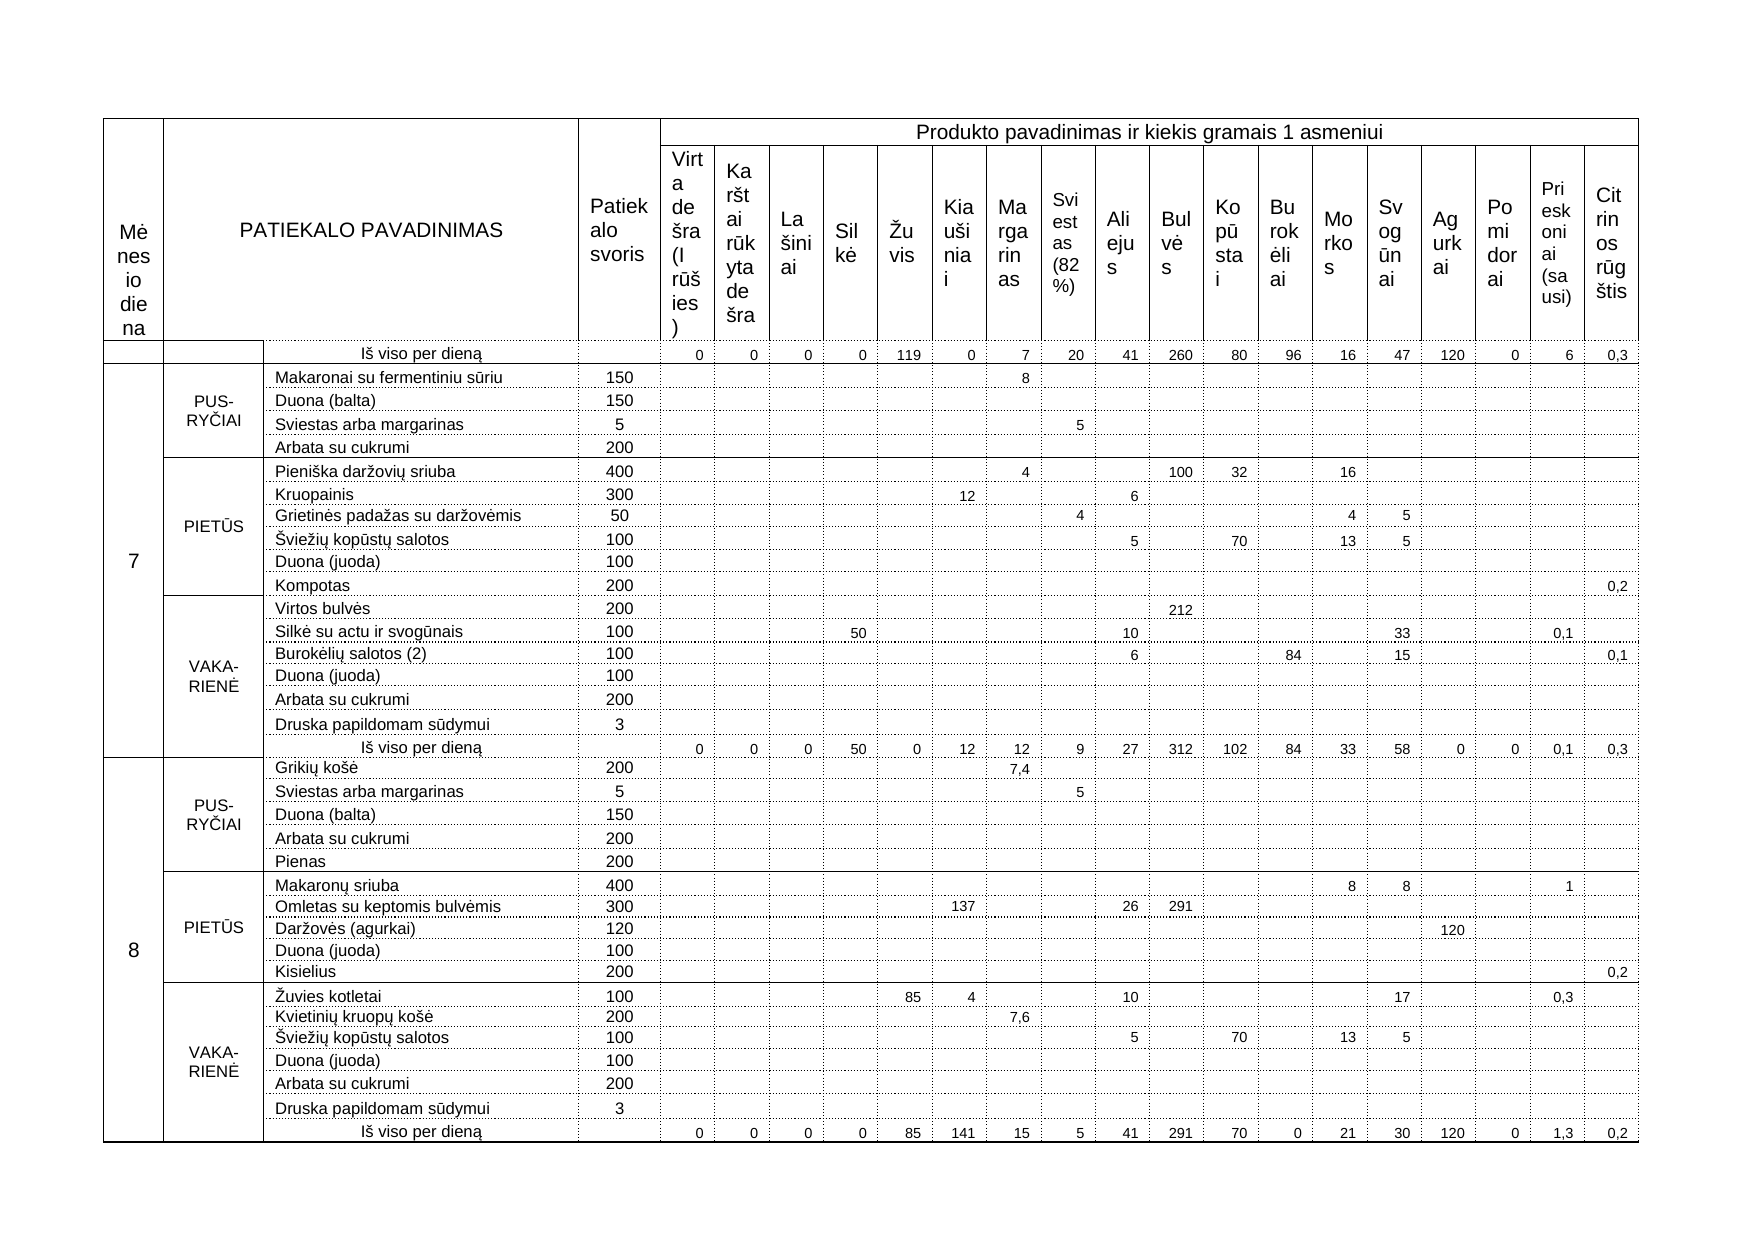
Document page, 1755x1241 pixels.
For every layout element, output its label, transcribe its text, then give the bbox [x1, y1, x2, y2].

table_header Produkto pavadinimas ir kiekis gramais 1 asmeniui [661, 119, 1638, 145]
table_cell 5 [1367, 526, 1421, 549]
table_cell [878, 801, 932, 824]
table_cell [1041, 1093, 1095, 1118]
table_cell [1421, 663, 1476, 685]
table_cell [1476, 1093, 1530, 1118]
table_cell [1204, 410, 1258, 434]
table_cell Duona (juoda) [264, 938, 579, 960]
table_cell 41 [1095, 340, 1150, 363]
table_cell [1095, 709, 1150, 734]
table_cell [715, 709, 769, 734]
table_cell Sviestas (82 %) [1042, 146, 1095, 340]
table_cell [1421, 571, 1476, 594]
table_cell [878, 1026, 932, 1048]
table_cell [1095, 364, 1150, 387]
table_cell [1530, 434, 1584, 457]
table_cell [1313, 595, 1367, 618]
table_cell [660, 618, 715, 641]
table_cell Kompotas [264, 571, 579, 594]
table_cell [932, 571, 987, 594]
table_cell 120 [579, 916, 660, 938]
table_cell [932, 778, 987, 801]
table_cell [1367, 757, 1421, 777]
table_cell [1041, 458, 1095, 481]
table_cell [1258, 757, 1313, 777]
table_cell 0,2 [1585, 1118, 1639, 1141]
table_cell [769, 1006, 823, 1026]
table_cell 4 [932, 983, 987, 1006]
table_cell [1421, 960, 1476, 982]
table_cell [1585, 801, 1639, 824]
table_cell 7 [987, 340, 1041, 363]
table_cell [1530, 663, 1584, 685]
table_cell [1204, 1093, 1258, 1118]
table_cell [932, 960, 987, 982]
table_cell [1258, 618, 1313, 641]
table_cell [824, 663, 878, 685]
table_cell 0,1 [1530, 618, 1584, 641]
table_cell 5 [1095, 1026, 1150, 1048]
table_cell [1585, 410, 1639, 434]
table_cell [769, 1070, 823, 1093]
table_cell [769, 960, 823, 982]
table_cell [1204, 938, 1258, 960]
table_cell 3 [579, 1093, 660, 1118]
table_cell [715, 778, 769, 801]
table_cell [1258, 801, 1313, 824]
table_cell [1530, 778, 1584, 801]
table_cell [932, 549, 987, 571]
table_cell [824, 983, 878, 1006]
table_cell 5 [1367, 504, 1421, 526]
table_cell [1258, 434, 1313, 457]
table_cell [1367, 1070, 1421, 1093]
table_cell [1367, 663, 1421, 685]
table_cell 0 [715, 340, 769, 363]
table_cell 100 [579, 663, 660, 685]
table_cell [1476, 595, 1530, 618]
table_cell [1258, 526, 1313, 549]
table_cell [1530, 1070, 1584, 1093]
table_cell Makaronų sriuba [264, 872, 579, 894]
table_cell [932, 618, 987, 641]
table_cell Kiaušiniai [933, 146, 986, 340]
table_cell Lašiniai [770, 146, 823, 340]
table_cell [932, 1006, 987, 1026]
table_cell [1150, 641, 1204, 663]
table_cell Duona (balta) [264, 801, 579, 824]
table_cell [715, 595, 769, 618]
table_cell 4 [987, 458, 1041, 481]
table_cell 85 [878, 1118, 932, 1141]
table_cell [1150, 663, 1204, 685]
table_cell [987, 778, 1041, 801]
table_cell [660, 1070, 715, 1093]
table_cell [987, 549, 1041, 571]
table_cell [824, 526, 878, 549]
table_cell [932, 848, 987, 871]
table_cell [1421, 895, 1476, 916]
table_cell [164, 341, 263, 363]
table_cell [1204, 916, 1258, 938]
table_cell [1204, 848, 1258, 871]
table_cell 5 [1367, 1026, 1421, 1048]
table_cell [1095, 571, 1150, 594]
table_cell [1530, 709, 1584, 734]
table_cell [715, 848, 769, 871]
table_cell 100 [1150, 458, 1204, 481]
table_cell [1095, 916, 1150, 938]
table_cell 0 [769, 1118, 823, 1141]
table_cell [1367, 458, 1421, 481]
table_cell 1,3 [1530, 1118, 1584, 1141]
table_cell [1313, 618, 1367, 641]
table_cell [1367, 549, 1421, 571]
table_cell [1313, 663, 1367, 685]
table_cell [1204, 685, 1258, 709]
table_cell [878, 1006, 932, 1026]
table_cell [987, 1048, 1041, 1069]
table_cell [1421, 1093, 1476, 1118]
table_cell 5 [1041, 410, 1095, 434]
table_cell 0 [1258, 1118, 1313, 1141]
table_cell [1585, 618, 1639, 641]
table_cell [1476, 1070, 1530, 1093]
table_cell [660, 595, 715, 618]
table_cell [1530, 1093, 1584, 1118]
table_cell [769, 458, 823, 481]
table_cell 50 [824, 734, 878, 757]
table_cell 96 [1258, 340, 1313, 363]
table_cell [824, 709, 878, 734]
table_cell [579, 734, 660, 757]
table_cell 0,1 [1585, 641, 1639, 663]
table_cell [1258, 1006, 1313, 1026]
table_cell [1150, 709, 1204, 734]
table_cell Iš viso per dieną [264, 340, 579, 363]
table_cell [1258, 481, 1313, 504]
table_cell [660, 848, 715, 871]
table_cell [1530, 595, 1584, 618]
table_cell [878, 364, 932, 387]
table_cell [1367, 848, 1421, 871]
table_cell [715, 916, 769, 938]
table_cell Burokėlių salotos (2) [264, 641, 579, 663]
table_cell 5 [579, 778, 660, 801]
table_cell [769, 872, 823, 894]
table_cell [1421, 410, 1476, 434]
table_cell 70 [1204, 1026, 1258, 1048]
table_cell 0,3 [1585, 340, 1639, 363]
table_cell [987, 571, 1041, 594]
table_cell [715, 1026, 769, 1048]
table_cell [1476, 663, 1530, 685]
table_cell [1095, 960, 1150, 982]
table_cell 0 [1421, 734, 1476, 757]
table_cell [1258, 848, 1313, 871]
table_cell [987, 872, 1041, 894]
table_cell [824, 458, 878, 481]
table_cell 0,3 [1585, 734, 1639, 757]
table_cell [1530, 938, 1584, 960]
table_cell [1367, 960, 1421, 982]
table_cell [1421, 618, 1476, 641]
table_cell [878, 410, 932, 434]
table_cell [1313, 434, 1367, 457]
table_cell [1313, 685, 1367, 709]
table_cell [1421, 983, 1476, 1006]
table_cell 12 [932, 481, 987, 504]
table_cell [1476, 916, 1530, 938]
table_cell 5 [1041, 778, 1095, 801]
table_cell [878, 434, 932, 457]
table_cell [878, 872, 932, 894]
table_cell [1421, 801, 1476, 824]
table_cell 15 [1367, 641, 1421, 663]
table_cell [932, 709, 987, 734]
table_cell [1095, 1093, 1150, 1118]
table_header PATIEKALO PAVADINIMAS [164, 119, 578, 340]
table_cell [1041, 872, 1095, 894]
table_cell [824, 938, 878, 960]
table_cell [987, 641, 1041, 663]
table_cell [1421, 1026, 1476, 1048]
table_cell [1041, 595, 1095, 618]
table_cell [660, 960, 715, 982]
table_cell [1313, 1093, 1367, 1118]
table_cell [769, 757, 823, 777]
table_cell [660, 685, 715, 709]
table_cell 212 [1150, 595, 1204, 618]
table_cell 100 [579, 983, 660, 1006]
table_cell Arbata su cukrumi [264, 434, 579, 457]
table_cell [1367, 916, 1421, 938]
table_cell [824, 1026, 878, 1048]
table_cell [715, 504, 769, 526]
table_cell [1204, 571, 1258, 594]
table_cell 260 [1150, 340, 1204, 363]
table_cell [769, 387, 823, 410]
table_cell [987, 434, 1041, 457]
table_cell [715, 1093, 769, 1118]
table_cell 15 [987, 1118, 1041, 1141]
table_cell 4 [1313, 504, 1367, 526]
table_cell [1150, 434, 1204, 457]
table_cell [1585, 387, 1639, 410]
table_cell Daržovės (agurkai) [264, 916, 579, 938]
table_cell 0 [660, 340, 715, 363]
table_cell [1476, 410, 1530, 434]
table_cell 300 [579, 895, 660, 916]
table_cell [1476, 1006, 1530, 1026]
table_cell 50 [824, 618, 878, 641]
table_cell 7 [104, 364, 163, 757]
table_cell [1476, 571, 1530, 594]
table_cell 200 [579, 848, 660, 871]
table_cell [715, 983, 769, 1006]
table_cell Virta dešra (I rūšies) [661, 146, 714, 340]
table_cell 33 [1313, 734, 1367, 757]
table_cell [932, 504, 987, 526]
table_cell [769, 801, 823, 824]
table_cell 20 [1041, 340, 1095, 363]
table_cell [1313, 641, 1367, 663]
table_cell Makaronai su fermentiniu sūriu [264, 364, 579, 387]
table_cell [769, 895, 823, 916]
table_cell [1204, 872, 1258, 894]
table_cell [1585, 663, 1639, 685]
table_cell [1041, 549, 1095, 571]
table_cell [987, 801, 1041, 824]
table_cell 150 [579, 801, 660, 824]
table_cell 0 [660, 734, 715, 757]
table_cell 200 [579, 685, 660, 709]
table_cell [1258, 938, 1313, 960]
table_cell [1150, 387, 1204, 410]
table_cell 0 [1476, 734, 1530, 757]
table_cell 8 [987, 364, 1041, 387]
table_cell [987, 938, 1041, 960]
table_cell 12 [932, 734, 987, 757]
table_cell 0 [878, 734, 932, 757]
table_cell [1421, 778, 1476, 801]
table_cell [769, 410, 823, 434]
table_cell Margarinas [987, 146, 1041, 340]
table_cell [660, 938, 715, 960]
table_cell [932, 663, 987, 685]
table_cell [1150, 526, 1204, 549]
table_cell [824, 641, 878, 663]
table_cell [1476, 960, 1530, 982]
table_cell [1041, 895, 1095, 916]
table_cell [1585, 1006, 1639, 1026]
table_cell [1150, 685, 1204, 709]
table_cell Iš viso per dieną [264, 734, 579, 757]
table_cell [1258, 685, 1313, 709]
table_cell [1313, 801, 1367, 824]
table_cell [1204, 960, 1258, 982]
table_cell [824, 364, 878, 387]
table_cell [1585, 824, 1639, 848]
table_cell [715, 526, 769, 549]
table_cell [660, 983, 715, 1006]
table_cell [769, 1026, 823, 1048]
table_cell [1313, 571, 1367, 594]
table_cell 137 [932, 895, 987, 916]
table_cell [1041, 916, 1095, 938]
table_cell [660, 549, 715, 571]
table_cell [1041, 848, 1095, 871]
table_cell [1150, 549, 1204, 571]
table_cell [878, 458, 932, 481]
table_cell [1421, 434, 1476, 457]
table_cell [878, 1048, 932, 1069]
table_cell Šviežių kopūstų salotos [264, 526, 579, 549]
table_cell [932, 1093, 987, 1118]
table_cell 400 [579, 458, 660, 481]
table_cell [1585, 458, 1639, 481]
table_cell [932, 916, 987, 938]
table_cell [1530, 1048, 1584, 1069]
table_cell [660, 641, 715, 663]
table_cell [878, 481, 932, 504]
table_cell [1585, 916, 1639, 938]
table_cell [878, 778, 932, 801]
table_cell 9 [1041, 734, 1095, 757]
table_cell 400 [579, 872, 660, 894]
table_cell [987, 983, 1041, 1006]
table_cell [1258, 872, 1313, 894]
table_cell [1313, 709, 1367, 734]
table_header Mėnesio diena [104, 119, 163, 340]
table_cell [1530, 571, 1584, 594]
table_cell [1258, 709, 1313, 734]
table_cell 27 [1095, 734, 1150, 757]
table_cell 0,1 [1530, 734, 1584, 757]
table_cell 5 [1041, 1118, 1095, 1141]
table_cell [1476, 685, 1530, 709]
table_cell [1204, 824, 1258, 848]
table_cell [1258, 960, 1313, 982]
table_cell [715, 1006, 769, 1026]
table_cell [769, 571, 823, 594]
table_cell [660, 504, 715, 526]
table_cell 0 [660, 1118, 715, 1141]
table_cell 200 [579, 1006, 660, 1026]
table_cell [1095, 757, 1150, 777]
table_cell [1313, 824, 1367, 848]
table_cell 8 [104, 758, 163, 1141]
table_cell Omletas su keptomis bulvėmis [264, 895, 579, 916]
table_cell [1150, 364, 1204, 387]
table_cell [1476, 387, 1530, 410]
table_cell [824, 481, 878, 504]
table_cell [660, 872, 715, 894]
table_cell 200 [579, 571, 660, 594]
table_cell [660, 526, 715, 549]
table_cell [769, 824, 823, 848]
table_cell [1367, 364, 1421, 387]
table_cell [987, 410, 1041, 434]
table_cell 3 [579, 709, 660, 734]
table_cell PIETŪS [164, 872, 263, 982]
table_cell [932, 1070, 987, 1093]
table_cell 13 [1313, 526, 1367, 549]
table_cell [1204, 481, 1258, 504]
table_cell Burokėliai [1259, 146, 1312, 340]
table_cell [715, 618, 769, 641]
table_cell [1367, 685, 1421, 709]
table_cell [1041, 1006, 1095, 1026]
table_cell 47 [1367, 340, 1421, 363]
table_cell [1041, 618, 1095, 641]
table_cell [715, 938, 769, 960]
table_cell 120 [1421, 340, 1476, 363]
table_cell 0 [1476, 1118, 1530, 1141]
table_cell [1204, 549, 1258, 571]
table_cell [1585, 1070, 1639, 1093]
table_cell [769, 504, 823, 526]
table_cell 102 [1204, 734, 1258, 757]
table_cell [660, 1026, 715, 1048]
table_cell [1585, 526, 1639, 549]
table_cell [987, 618, 1041, 641]
table_cell 5 [1095, 526, 1150, 549]
table_cell Karštai rūkyta dešra [715, 146, 769, 340]
table_cell [1313, 983, 1367, 1006]
table_cell [769, 526, 823, 549]
table_cell [1367, 1006, 1421, 1026]
table_cell [1258, 1048, 1313, 1069]
table_cell [1530, 1006, 1584, 1026]
table_cell [1150, 1048, 1204, 1069]
table_cell 4 [1041, 504, 1095, 526]
table_cell [1095, 387, 1150, 410]
table_cell Agurkai [1422, 146, 1475, 340]
table_cell Svogūnai [1368, 146, 1421, 340]
table_cell [1150, 778, 1204, 801]
table_cell [878, 1070, 932, 1093]
table_cell [878, 618, 932, 641]
table_cell [1150, 1070, 1204, 1093]
table_cell [660, 364, 715, 387]
table_cell [1204, 663, 1258, 685]
table_cell [1476, 618, 1530, 641]
table_cell [1585, 1026, 1639, 1048]
table_cell [1204, 1048, 1258, 1069]
table_cell [769, 364, 823, 387]
table_cell [987, 916, 1041, 938]
table_cell [1585, 434, 1639, 457]
table_cell Prieskoniai (sausi) [1531, 146, 1584, 340]
table_cell 12 [987, 734, 1041, 757]
table_cell [878, 757, 932, 777]
table_cell [769, 709, 823, 734]
table_cell [932, 938, 987, 960]
table_cell [1530, 364, 1584, 387]
table_cell [1421, 709, 1476, 734]
table_cell [1476, 895, 1530, 916]
table_cell [824, 434, 878, 457]
table_cell [1367, 895, 1421, 916]
table_cell [1150, 960, 1204, 982]
table_cell [1313, 757, 1367, 777]
table_cell [1095, 801, 1150, 824]
table_cell [987, 848, 1041, 871]
table_cell 141 [932, 1118, 987, 1141]
table_cell [824, 685, 878, 709]
table_cell [715, 757, 769, 777]
table_cell 80 [1204, 340, 1258, 363]
table_cell Žuvies kotletai [264, 983, 579, 1006]
table_cell [987, 685, 1041, 709]
table_cell 58 [1367, 734, 1421, 757]
table_cell [932, 595, 987, 618]
table_cell 100 [579, 526, 660, 549]
table_cell 26 [1095, 895, 1150, 916]
table_cell [824, 801, 878, 824]
table_cell 84 [1258, 734, 1313, 757]
table_cell [987, 1026, 1041, 1048]
table_cell [1041, 757, 1095, 777]
table_cell [1150, 757, 1204, 777]
table_cell [1476, 872, 1530, 894]
table_cell [987, 1093, 1041, 1118]
table_cell [660, 824, 715, 848]
table_cell [660, 778, 715, 801]
table_cell [987, 709, 1041, 734]
table_cell [1367, 1093, 1421, 1118]
table_cell 21 [1313, 1118, 1367, 1141]
table_cell Kruopainis [264, 481, 579, 504]
table_cell [715, 410, 769, 434]
table_cell [824, 410, 878, 434]
table_cell [1367, 709, 1421, 734]
table_cell [1204, 364, 1258, 387]
table_cell Sviestas arba margarinas [264, 778, 579, 801]
table_cell 200 [579, 434, 660, 457]
table_cell [1150, 618, 1204, 641]
table_cell [1041, 801, 1095, 824]
table_cell [660, 801, 715, 824]
table_cell 150 [579, 364, 660, 387]
table_cell [1095, 1006, 1150, 1026]
table_cell [987, 481, 1041, 504]
table_cell [824, 848, 878, 871]
table_cell 200 [579, 757, 660, 777]
table_cell [1204, 595, 1258, 618]
table_cell [1530, 526, 1584, 549]
table_cell [1150, 410, 1204, 434]
table_cell [715, 434, 769, 457]
table_cell [769, 778, 823, 801]
table_cell [1313, 895, 1367, 916]
table_cell [1367, 481, 1421, 504]
table_cell [824, 1093, 878, 1118]
table_cell [1204, 434, 1258, 457]
table_cell Grikių košė [264, 757, 579, 777]
table_cell [1313, 481, 1367, 504]
table_cell [1585, 685, 1639, 709]
table_cell [1041, 526, 1095, 549]
table_cell [1585, 549, 1639, 571]
table_cell [1476, 434, 1530, 457]
table_cell 0 [824, 340, 878, 363]
table_cell 0 [824, 1118, 878, 1141]
table_cell [878, 504, 932, 526]
table_cell [824, 1048, 878, 1069]
table_cell [878, 916, 932, 938]
table_cell 1 [1530, 872, 1584, 894]
table_cell [715, 824, 769, 848]
table_cell [1421, 641, 1476, 663]
table_cell [1204, 983, 1258, 1006]
table_cell [715, 895, 769, 916]
table_cell [1476, 709, 1530, 734]
table_cell Citrinos rūgštis [1585, 146, 1638, 340]
table_cell [1421, 364, 1476, 387]
table_cell [1421, 1048, 1476, 1069]
table_cell [1258, 387, 1313, 410]
table_cell [1258, 663, 1313, 685]
table_cell [1585, 938, 1639, 960]
table_cell [1313, 1048, 1367, 1069]
table_cell [1095, 1048, 1150, 1069]
table_cell [715, 663, 769, 685]
table_cell Šviežių kopūstų salotos [264, 1026, 579, 1048]
table_cell [1585, 595, 1639, 618]
table_cell [769, 848, 823, 871]
table_cell [769, 938, 823, 960]
table_cell [769, 663, 823, 685]
table_cell [769, 1048, 823, 1069]
table_cell [932, 757, 987, 777]
table_cell [715, 1048, 769, 1069]
table_cell [1585, 983, 1639, 1006]
table_cell [1258, 549, 1313, 571]
table_cell [824, 595, 878, 618]
table_cell 6 [1095, 641, 1150, 663]
table_cell 0 [932, 340, 987, 363]
table_cell 10 [1095, 983, 1150, 1006]
table_cell [660, 757, 715, 777]
table_cell [1150, 571, 1204, 594]
table_cell Pienas [264, 848, 579, 871]
table_cell [878, 848, 932, 871]
table_cell Silkė [824, 146, 877, 340]
table_cell [1476, 641, 1530, 663]
table_cell 0,2 [1585, 571, 1639, 594]
table_cell [878, 709, 932, 734]
table_cell PUS- RYČIAI [164, 364, 263, 457]
table_cell [932, 458, 987, 481]
table_cell Pieniška daržovių sriuba [264, 458, 579, 481]
table_cell [1258, 595, 1313, 618]
table_cell [769, 618, 823, 641]
table_cell Iš viso per dieną [264, 1118, 579, 1141]
table_cell [769, 549, 823, 571]
table_cell [932, 801, 987, 824]
table_cell [1313, 410, 1367, 434]
table_cell [824, 916, 878, 938]
table_cell [1041, 387, 1095, 410]
table_cell [1041, 1048, 1095, 1069]
table_cell [987, 595, 1041, 618]
table_cell [987, 387, 1041, 410]
table_cell [824, 960, 878, 982]
table_cell [1585, 364, 1639, 387]
table_cell PIETŪS [164, 458, 263, 594]
table_cell 150 [579, 387, 660, 410]
table_cell [1204, 778, 1258, 801]
table_cell [715, 458, 769, 481]
table_cell [660, 709, 715, 734]
table_cell Duona (balta) [264, 387, 579, 410]
table_cell 17 [1367, 983, 1421, 1006]
table_cell Kvietinių kruopų košė [264, 1006, 579, 1026]
table_cell [1041, 709, 1095, 734]
table_cell 200 [579, 595, 660, 618]
table_cell [1421, 938, 1476, 960]
table_cell [1476, 848, 1530, 871]
table_cell Druska papildomam sūdymui [264, 1093, 579, 1118]
table_cell PUS- RYČIAI [164, 758, 263, 871]
table_cell [715, 1070, 769, 1093]
table_cell [1150, 481, 1204, 504]
table_cell [1421, 458, 1476, 481]
table_cell Duona (juoda) [264, 549, 579, 571]
table_cell [1095, 458, 1150, 481]
table_cell 120 [1421, 916, 1476, 938]
table_cell [1367, 824, 1421, 848]
table_cell [769, 481, 823, 504]
table_cell [1421, 481, 1476, 504]
table_cell [932, 641, 987, 663]
table_cell 84 [1258, 641, 1313, 663]
table_cell [824, 1006, 878, 1026]
table_cell [1204, 709, 1258, 734]
table_cell [1095, 872, 1150, 894]
table_cell [932, 410, 987, 434]
table_cell [932, 824, 987, 848]
table_cell [660, 387, 715, 410]
table_cell [987, 895, 1041, 916]
table_cell [1258, 410, 1313, 434]
table_cell Žuvis [878, 146, 932, 340]
table_cell [1530, 481, 1584, 504]
table_cell [1476, 481, 1530, 504]
table_cell [1476, 458, 1530, 481]
table_cell [1204, 1006, 1258, 1026]
table_cell [1258, 458, 1313, 481]
table_cell [1150, 983, 1204, 1006]
table_cell 10 [1095, 618, 1150, 641]
table_cell [1421, 504, 1476, 526]
table_cell [878, 641, 932, 663]
table_cell 32 [1204, 458, 1258, 481]
table_cell [1421, 595, 1476, 618]
table_cell 30 [1367, 1118, 1421, 1141]
table_cell 100 [579, 618, 660, 641]
table_cell 16 [1313, 340, 1367, 363]
table_cell Arbata su cukrumi [264, 824, 579, 848]
table_cell [878, 895, 932, 916]
table_cell [824, 504, 878, 526]
table_cell [1585, 481, 1639, 504]
table_cell [824, 1070, 878, 1093]
table_cell [932, 872, 987, 894]
table_cell [1313, 938, 1367, 960]
table_cell [1476, 364, 1530, 387]
table_cell [932, 526, 987, 549]
table_cell 100 [579, 1026, 660, 1048]
table_cell [1041, 641, 1095, 663]
table_cell [1204, 641, 1258, 663]
table_cell [1421, 1006, 1476, 1026]
table_cell [1041, 571, 1095, 594]
table_cell [1095, 549, 1150, 571]
table_cell [660, 916, 715, 938]
table_cell [1150, 872, 1204, 894]
table_cell [1313, 1070, 1367, 1093]
table_cell [1585, 895, 1639, 916]
table_cell [1041, 481, 1095, 504]
table_cell [1530, 801, 1584, 824]
table_cell [987, 526, 1041, 549]
table_cell [1367, 410, 1421, 434]
table_cell [1258, 1026, 1313, 1048]
table_cell [1530, 916, 1584, 938]
table_cell [878, 938, 932, 960]
table_cell [1041, 960, 1095, 982]
table_cell [878, 663, 932, 685]
table_cell [1041, 983, 1095, 1006]
table_cell [932, 685, 987, 709]
table_cell [1204, 504, 1258, 526]
table_cell [1313, 778, 1367, 801]
table_cell 291 [1150, 895, 1204, 916]
table_cell Morkos [1313, 146, 1367, 340]
table_cell 8 [1367, 872, 1421, 894]
table_cell [1041, 824, 1095, 848]
table_cell [1367, 801, 1421, 824]
table_cell [1367, 434, 1421, 457]
table_cell [1476, 1048, 1530, 1069]
table_cell [1530, 960, 1584, 982]
table_cell [1041, 663, 1095, 685]
table_cell [1585, 848, 1639, 871]
table_cell [1476, 801, 1530, 824]
table_cell Kopūstai [1204, 146, 1258, 340]
table_cell 8 [1313, 872, 1367, 894]
table_cell [824, 757, 878, 777]
table_cell [1585, 778, 1639, 801]
table_cell [1476, 938, 1530, 960]
table_cell [660, 1006, 715, 1026]
table_cell [1530, 504, 1584, 526]
table_cell [932, 387, 987, 410]
table_cell 85 [878, 983, 932, 1006]
table_cell [878, 549, 932, 571]
table_cell 100 [579, 549, 660, 571]
table_cell [932, 434, 987, 457]
table_cell [769, 434, 823, 457]
table_cell [1585, 709, 1639, 734]
table_cell [1095, 663, 1150, 685]
table_cell [1585, 872, 1639, 894]
table_cell [824, 571, 878, 594]
table_cell [987, 960, 1041, 982]
table_cell [769, 595, 823, 618]
table_cell [1476, 1026, 1530, 1048]
table_cell [715, 387, 769, 410]
table_cell [1530, 641, 1584, 663]
table_cell [1421, 872, 1476, 894]
table_cell 291 [1150, 1118, 1204, 1141]
table_cell [1095, 595, 1150, 618]
table_cell [1476, 824, 1530, 848]
table_cell Pomidorai [1476, 146, 1530, 340]
table_cell [1367, 571, 1421, 594]
table_cell [1313, 848, 1367, 871]
table_cell [1585, 757, 1639, 777]
table_cell VAKA- RIENĖ [164, 596, 263, 757]
table_cell [1421, 848, 1476, 871]
table_cell [878, 1093, 932, 1118]
table_cell [715, 364, 769, 387]
table_cell 7,4 [987, 757, 1041, 777]
table_cell 200 [579, 960, 660, 982]
table_cell [878, 387, 932, 410]
table_cell [1421, 824, 1476, 848]
table_cell 0 [769, 340, 823, 363]
table_cell [1095, 434, 1150, 457]
table_cell [1313, 387, 1367, 410]
table_cell [1367, 595, 1421, 618]
table_cell [660, 571, 715, 594]
table_cell [769, 983, 823, 1006]
table_cell [1150, 1026, 1204, 1048]
table_cell [1367, 387, 1421, 410]
table_cell Sviestas arba margarinas [264, 410, 579, 434]
table_cell [715, 872, 769, 894]
table_cell [660, 663, 715, 685]
table_cell [1095, 504, 1150, 526]
table_cell 6 [1095, 481, 1150, 504]
table_cell [1421, 387, 1476, 410]
table_cell [878, 595, 932, 618]
table_cell [769, 685, 823, 709]
table_cell [1041, 434, 1095, 457]
table_cell [932, 364, 987, 387]
table_cell 0 [769, 734, 823, 757]
table_cell [824, 778, 878, 801]
table_cell 13 [1313, 1026, 1367, 1048]
table_cell [1530, 1026, 1584, 1048]
table_cell [769, 641, 823, 663]
table_cell 200 [579, 1070, 660, 1093]
table_cell [1095, 685, 1150, 709]
table_cell [1313, 960, 1367, 982]
table_cell Silkė su actu ir svogūnais [264, 618, 579, 641]
table_cell [987, 1070, 1041, 1093]
table_cell [878, 526, 932, 549]
table_cell [1421, 549, 1476, 571]
table_cell [878, 685, 932, 709]
table_cell [1585, 1093, 1639, 1118]
table_cell 16 [1313, 458, 1367, 481]
table_cell [1095, 1070, 1150, 1093]
table_cell [1041, 1070, 1095, 1093]
table_cell [715, 641, 769, 663]
table_cell [660, 481, 715, 504]
table_cell [932, 1048, 987, 1069]
table_cell [1204, 618, 1258, 641]
table_cell [660, 458, 715, 481]
table_cell [1150, 1006, 1204, 1026]
table_cell [660, 1093, 715, 1118]
table_cell [824, 872, 878, 894]
table_cell [1204, 1070, 1258, 1093]
table_cell [1421, 685, 1476, 709]
table_cell [987, 663, 1041, 685]
table_cell [1476, 757, 1530, 777]
table_cell [1585, 1048, 1639, 1069]
table_cell [1258, 778, 1313, 801]
table_cell [660, 434, 715, 457]
table_cell [1530, 458, 1584, 481]
table_cell [878, 960, 932, 982]
table_cell [1150, 504, 1204, 526]
table_cell 0,2 [1585, 960, 1639, 982]
table_cell [1530, 848, 1584, 871]
table_cell [1530, 895, 1584, 916]
table_cell 41 [1095, 1118, 1150, 1141]
table_cell [1041, 685, 1095, 709]
table_cell 119 [878, 340, 932, 363]
table_cell [878, 571, 932, 594]
table_header Patiekalo svoris [579, 119, 660, 340]
table_cell [987, 504, 1041, 526]
table_cell [715, 801, 769, 824]
table_cell [1150, 824, 1204, 848]
table_cell [1095, 938, 1150, 960]
table_cell [660, 1048, 715, 1069]
table_cell 5 [579, 410, 660, 434]
table_cell [660, 895, 715, 916]
table_cell VAKA- RIENĖ [164, 983, 263, 1141]
table_cell [987, 824, 1041, 848]
table_cell [1530, 685, 1584, 709]
table_cell [1421, 1070, 1476, 1093]
table_cell [1313, 916, 1367, 938]
table_cell [1530, 410, 1584, 434]
table_cell [1476, 549, 1530, 571]
table_cell [878, 824, 932, 848]
table_cell [660, 410, 715, 434]
table_cell [1530, 549, 1584, 571]
table_cell Aliejus [1096, 146, 1149, 340]
table_cell [1150, 1093, 1204, 1118]
table_cell 300 [579, 481, 660, 504]
table_cell [1204, 757, 1258, 777]
table_cell 0 [715, 734, 769, 757]
table_cell [1476, 526, 1530, 549]
table_cell [1258, 504, 1313, 526]
table_cell Druska papildomam sūdymui [264, 709, 579, 734]
table_cell 50 [579, 504, 660, 526]
table_cell [1530, 757, 1584, 777]
table_cell [1421, 526, 1476, 549]
table_cell [1367, 938, 1421, 960]
table_cell [1258, 364, 1313, 387]
table_cell [1041, 364, 1095, 387]
table_cell Arbata su cukrumi [264, 685, 579, 709]
table_cell [715, 571, 769, 594]
table_cell [824, 895, 878, 916]
table_cell Grietinės padažas su daržovėmis [264, 504, 579, 526]
table_cell [1258, 895, 1313, 916]
table_cell [1476, 504, 1530, 526]
table_cell [1313, 364, 1367, 387]
table_cell [1476, 778, 1530, 801]
table_cell 100 [579, 1048, 660, 1069]
table_cell Arbata su cukrumi [264, 1070, 579, 1093]
table_cell [932, 1026, 987, 1048]
table_cell Kisielius [264, 960, 579, 982]
table_cell [1258, 983, 1313, 1006]
table_cell Duona (juoda) [264, 663, 579, 685]
table_cell [1204, 387, 1258, 410]
table_cell [824, 549, 878, 571]
table_cell [1041, 1026, 1095, 1048]
table_cell [1313, 549, 1367, 571]
table_cell [1313, 1006, 1367, 1026]
table_cell [1095, 410, 1150, 434]
table_cell 6 [1530, 340, 1584, 363]
table_cell [715, 685, 769, 709]
table_cell [1204, 895, 1258, 916]
table_cell 7,6 [987, 1006, 1041, 1026]
table_cell [1095, 824, 1150, 848]
table_cell [1204, 801, 1258, 824]
table_cell [824, 387, 878, 410]
table_cell Bulvės [1150, 146, 1203, 340]
table_cell [1258, 571, 1313, 594]
table_cell 100 [579, 938, 660, 960]
table_cell [1258, 1070, 1313, 1093]
table_cell [1150, 916, 1204, 938]
table_cell 120 [1421, 1118, 1476, 1141]
table_cell [715, 481, 769, 504]
table_cell [769, 916, 823, 938]
table_cell [1150, 938, 1204, 960]
table_cell [1421, 757, 1476, 777]
table_cell 100 [579, 641, 660, 663]
table_cell Virtos bulvės [264, 595, 579, 618]
table_cell [1585, 504, 1639, 526]
table_cell [1530, 824, 1584, 848]
table_cell 70 [1204, 1118, 1258, 1141]
table_cell 33 [1367, 618, 1421, 641]
table_cell [1367, 1048, 1421, 1069]
table_cell [715, 960, 769, 982]
table_cell 200 [579, 824, 660, 848]
table_cell 0 [715, 1118, 769, 1141]
table_cell [1367, 778, 1421, 801]
table_cell [104, 341, 163, 363]
table_cell 0,3 [1530, 983, 1584, 1006]
table_cell [579, 1118, 660, 1141]
table_cell [715, 549, 769, 571]
table_cell [1258, 916, 1313, 938]
table_cell 312 [1150, 734, 1204, 757]
table_cell [1150, 848, 1204, 871]
table_cell [1095, 778, 1150, 801]
table_cell [1150, 801, 1204, 824]
table_cell [1258, 824, 1313, 848]
table_cell [1258, 1093, 1313, 1118]
table_cell [769, 1093, 823, 1118]
table_cell [1095, 848, 1150, 871]
table_cell 0 [1476, 340, 1530, 363]
table_cell [1476, 983, 1530, 1006]
table_cell Duona (juoda) [264, 1048, 579, 1069]
table_cell [824, 824, 878, 848]
table_cell [1041, 938, 1095, 960]
table_cell [579, 340, 660, 363]
table_cell 70 [1204, 526, 1258, 549]
table_cell [1530, 387, 1584, 410]
